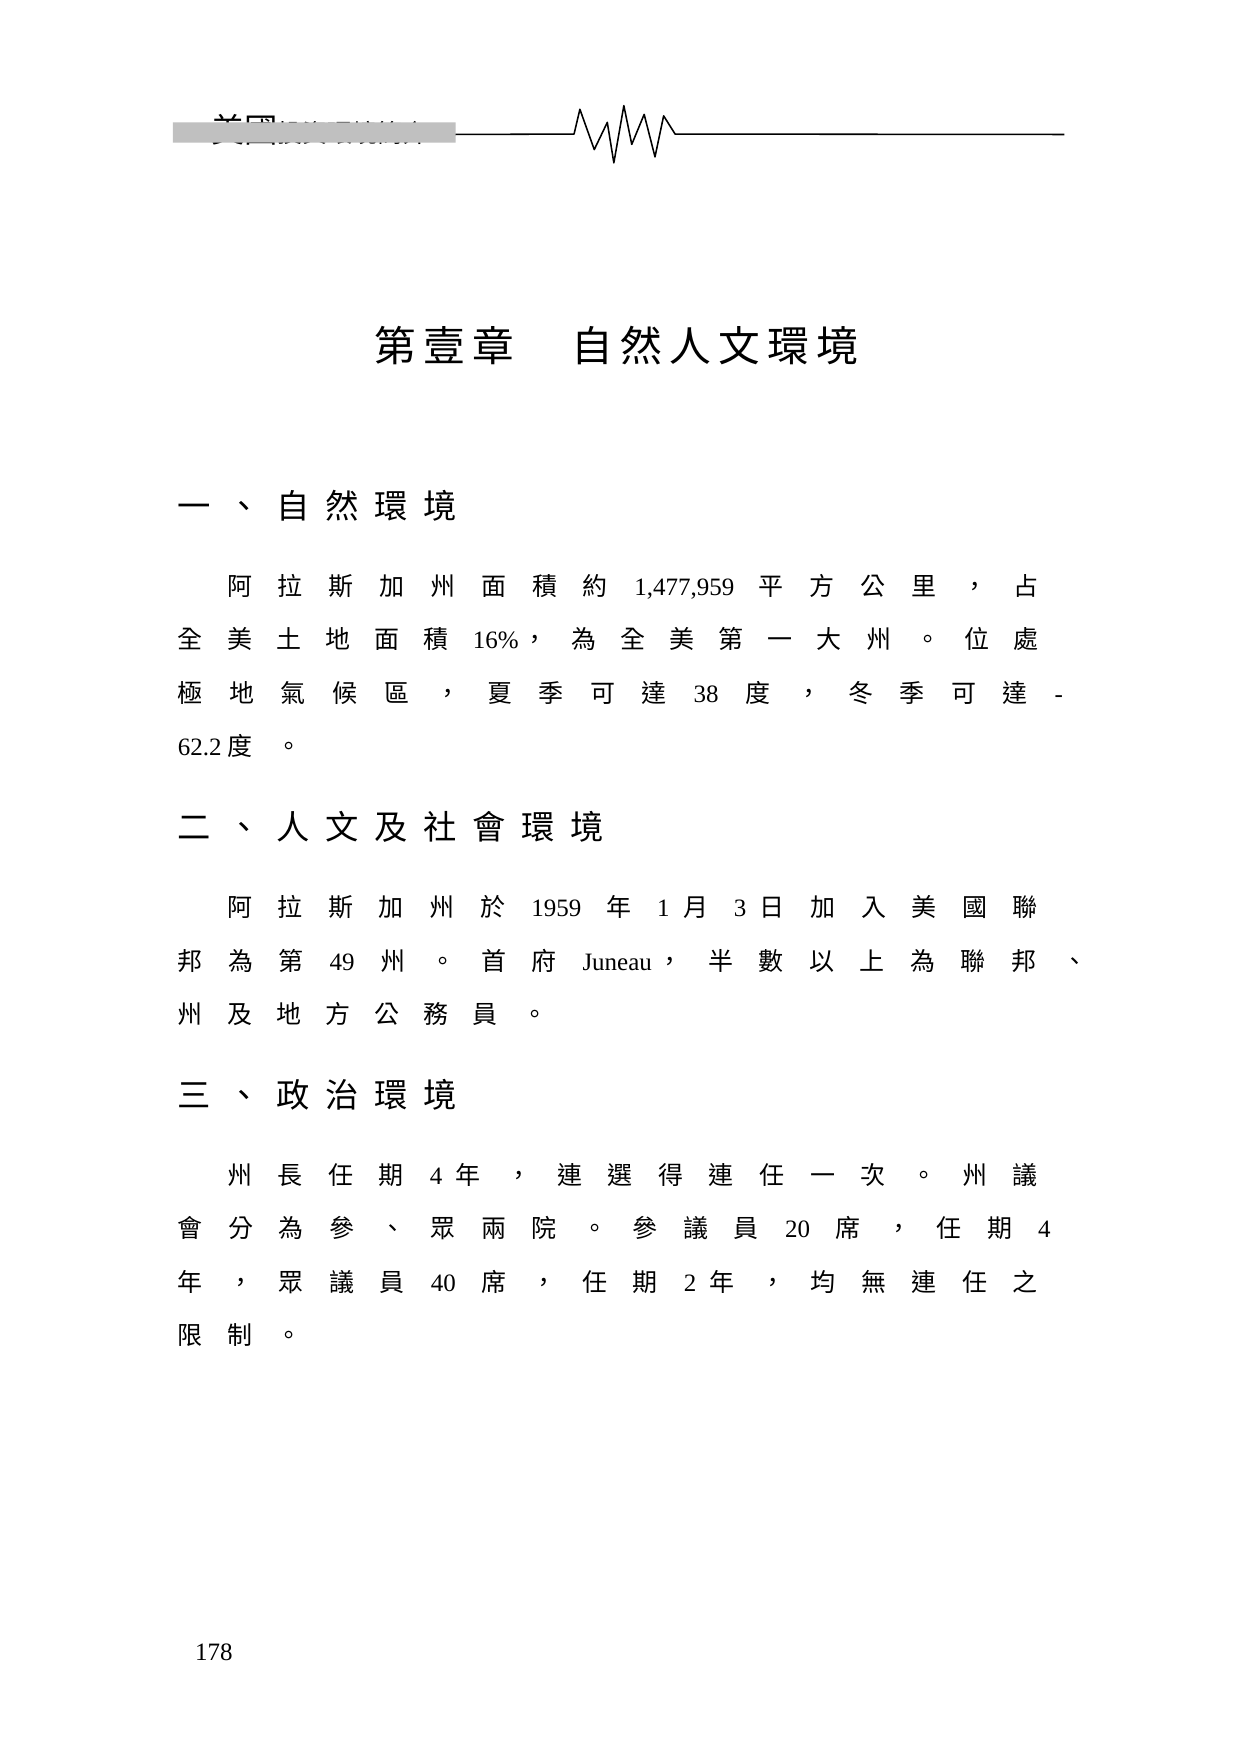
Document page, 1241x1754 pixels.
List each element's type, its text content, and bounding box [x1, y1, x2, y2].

text 阿拉斯加州於1959年1月3日加入美國聯邦為第49州。首府Juneau，半數以上為聯邦、州及地方公務員。 [178, 879, 1063, 1039]
text 三、政治環境 [178, 1066, 1063, 1120]
text 州長任期4年，連選得連任一次。州議會分為參、眾兩院。參議員20席，任期4年，眾議員40席，任期2年，均無連任之限制。 [178, 1146, 1063, 1361]
text 一、自然環境 [178, 477, 1063, 531]
text 二、人文及社會環境 [178, 798, 1063, 852]
text 第壹章 自然人文環境 [178, 290, 1063, 397]
text 阿拉斯加州面積約1,477,959平方公里，占全美土地面積16%，為全美第一大州。位處極地氣候區，夏季可達38度，冬季可達-62.2度。 [178, 557, 1063, 772]
